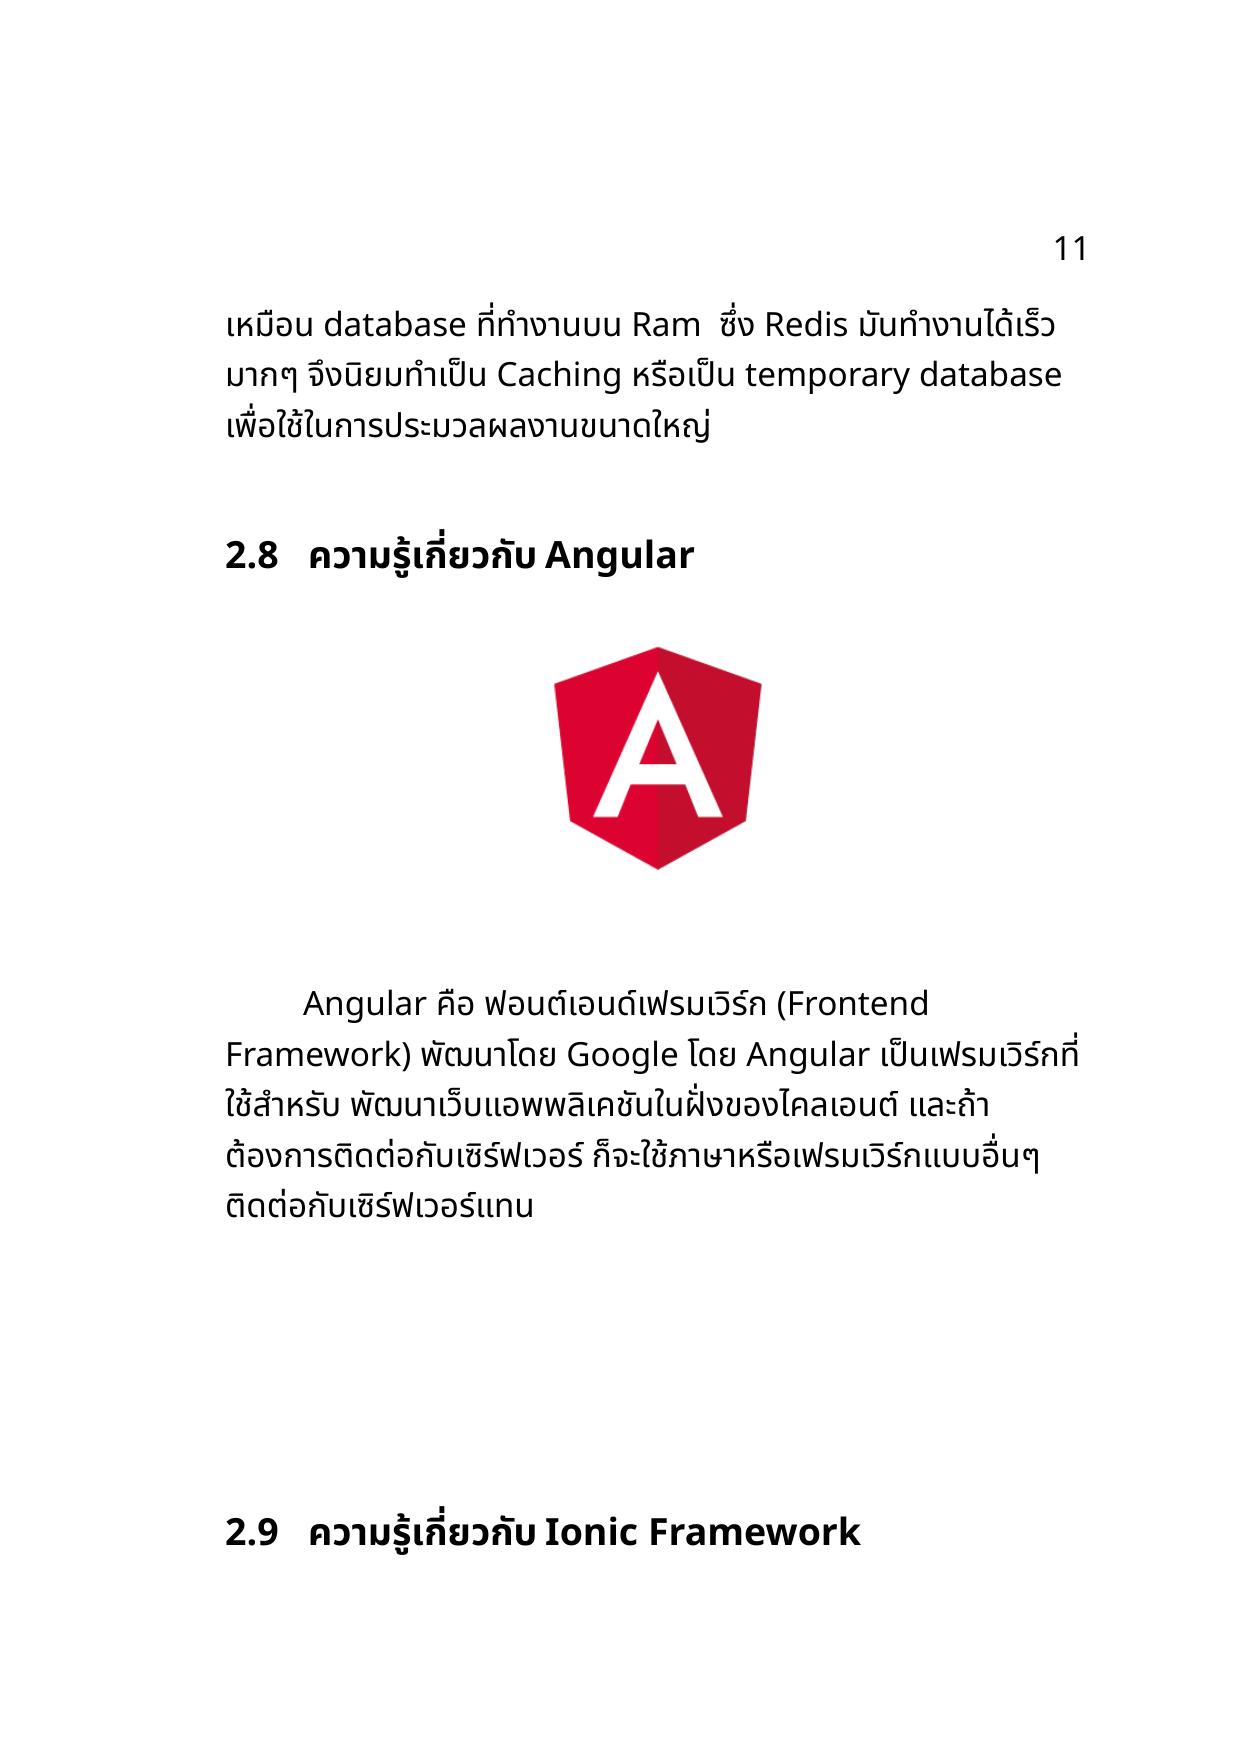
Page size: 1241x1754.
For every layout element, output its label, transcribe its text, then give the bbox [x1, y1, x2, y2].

text เหมือน database ที่ทำงานบน Ram ซึ่ง Redis มันทำงานได้เร็วมากๆ จึงนิยมทำเป็น Caching หรือเป็น temporary database เพื่อใช้ในการประมวลผลงานขนาดใหญ่ [225, 300, 1091, 452]
text 2.8 ความรู้เกี่ยวกับAngular [225, 529, 1091, 586]
text 2.9 ความรู้เกี่ยวกับIonic Framework [225, 1505, 1091, 1562]
text Angular คือ ฟอนต์เอนด์เฟรมเวิร์ก (Frontend Framework) พัฒนาโดย Google โดย Angular เป็นเฟรมเวิร์กที่ใช้สำหรับ พัฒนาเว็บแอพพลิเคชันในฝั่งของไคลเอนต์ และถ้าต้องการติดต่อกับเซิร์ฟเวอร์ ก็จะใช้ภาษาหรือเฟรมเวิร์กแบบอื่นๆ ติดต่อกับเซิร์ฟเวอร์แทน [225, 980, 1091, 1232]
picture [519, 614, 797, 891]
